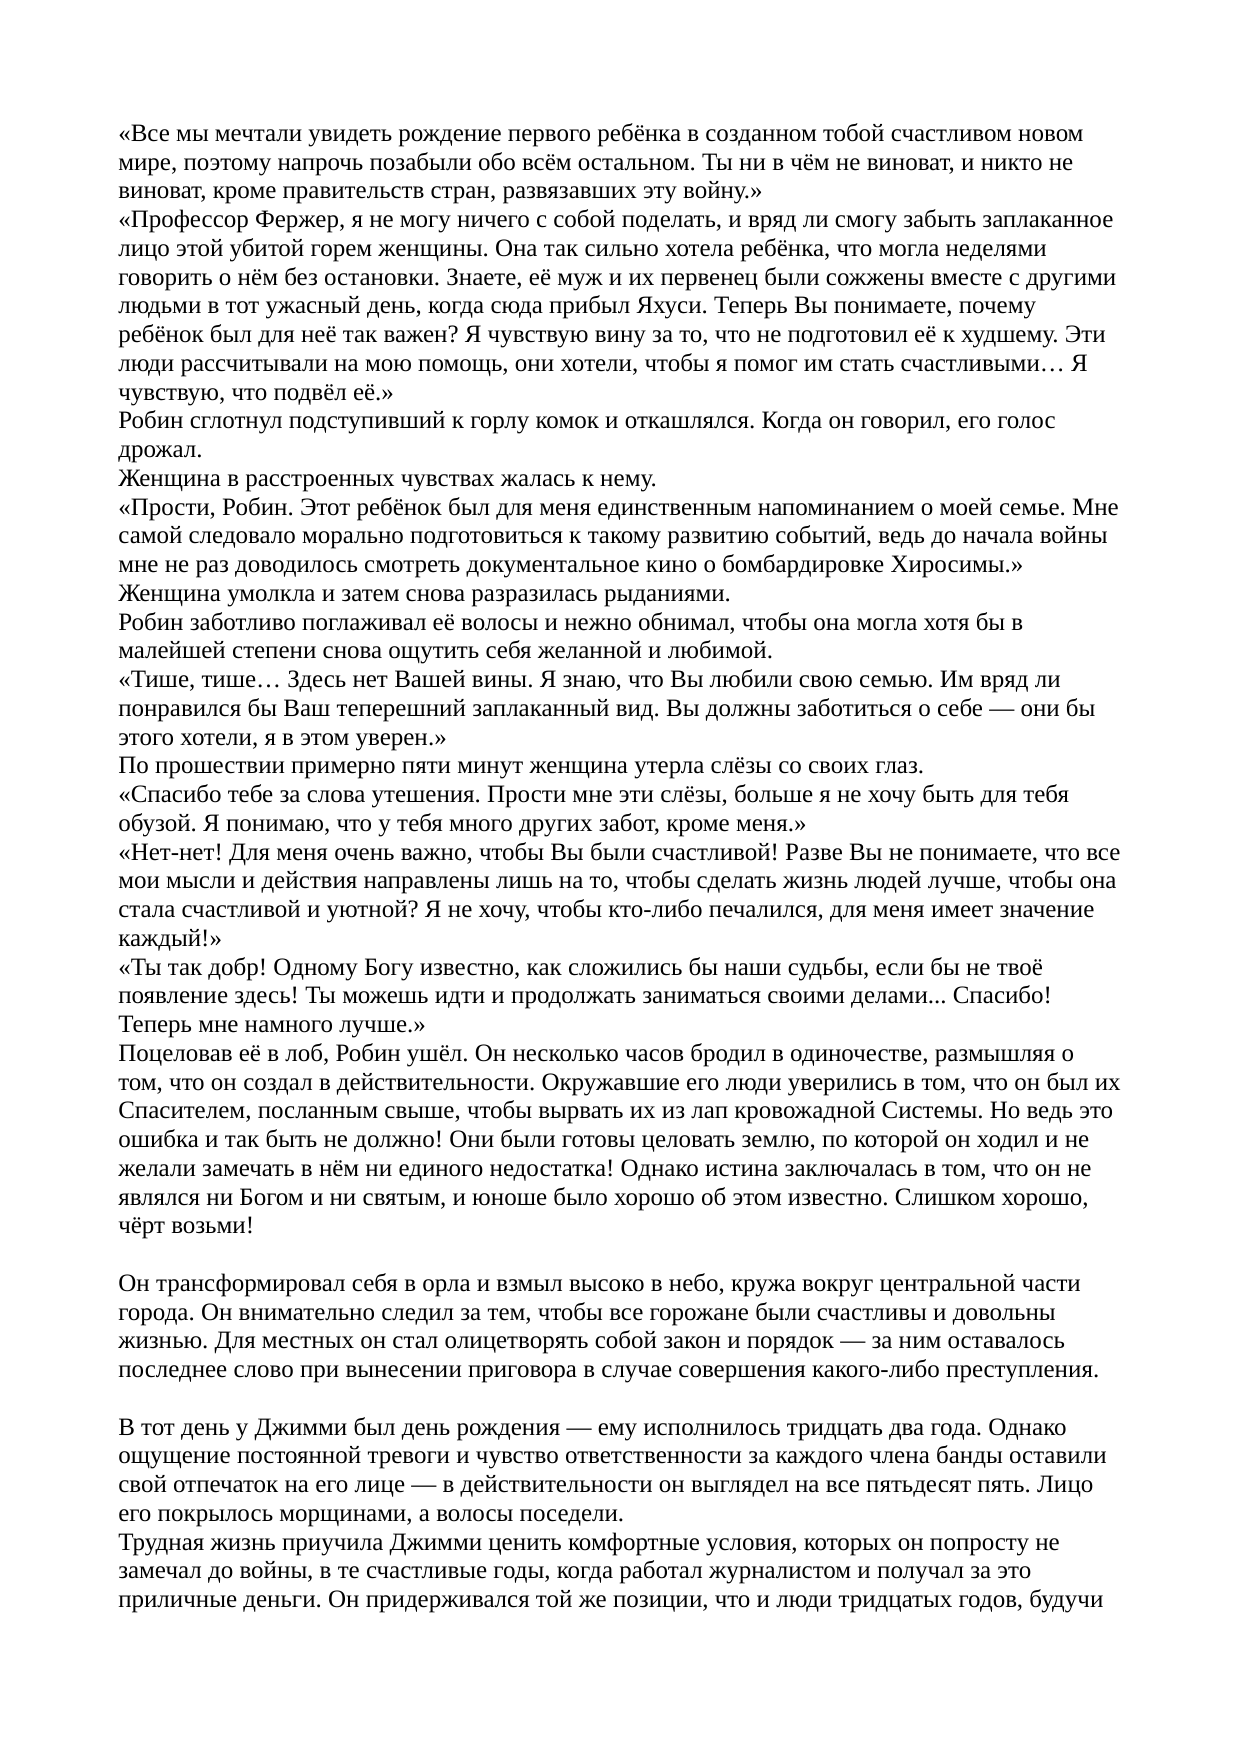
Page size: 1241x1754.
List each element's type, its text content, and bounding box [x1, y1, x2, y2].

text «Прости, Робин. Этот ребёнок был для меня единственным напоминанием о моей семье. Мне самой следовало морально подготовиться к такому развитию событий, ведь до начала войны мне не раз доводилось смотреть документальное кино о бомбардировке Хиросимы.» [118, 492, 1122, 578]
text Поцеловав её в лоб, Робин ушёл. Он несколько часов бродил в одиночестве, размышляя о том, что он создал в действительности. Окружавшие его люди уверились в том, что он был их Спасителем, посланным свыше, чтобы вырвать их из лап кровожадной Системы. Но ведь это ошибка и так быть не должно! Они были готовы целовать землю, по которой он ходил и не желали замечать в нём ни единого недостатка! Однако истина заключалась в том, что он не являлся ни Богом и ни святым, и юноше было хорошо об этом известно. Слишком хорошо, чёрт возьми! [118, 1038, 1122, 1239]
text «Спасибо тебе за слова утешения. Прости мне эти слёзы, больше я не хочу быть для тебя обузой. Я понимаю, что у тебя много других забот, кроме меня.» [118, 779, 1122, 837]
text «Нет-нет! Для меня очень важно, чтобы Вы были счастливой! Разве Вы не понимаете, что все мои мысли и действия направлены лишь на то, чтобы сделать жизнь людей лучше, чтобы она стала счастливой и уютной? Я не хочу, чтобы кто-либо печалился, для меня имеет значение каждый!» [118, 837, 1122, 952]
text «Профессор Фержер, я не могу ничего с собой поделать, и вряд ли смогу забыть заплаканное лицо этой убитой горем женщины. Она так сильно хотела ребёнка, что могла неделями говорить о нём без остановки. Знаете, её муж и их первенец были сожжены вместе с другими людьми в тот ужасный день, когда сюда прибыл Яхуси. Теперь Вы понимаете, почему ребёнок был для неё так важен? Я чувствую вину за то, что не подготовил её к худшему. Эти люди рассчитывали на мою помощь, они хотели, чтобы я помог им стать счастливыми… Я чувствую, что подвёл её.» [118, 204, 1122, 406]
text Робин заботливо поглаживал её волосы и нежно обнимал, чтобы она могла хотя бы в малейшей степени снова ощутить себя желанной и любимой. [118, 607, 1122, 664]
text Женщина умолкла и затем снова разразилась рыданиями. [118, 578, 1122, 607]
text «Тише, тише… Здесь нет Вашей вины. Я знаю, что Вы любили свою семью. Им вряд ли понравился бы Ваш теперешний заплаканный вид. Вы должны заботиться о себе — они бы этого хотели, я в этом уверен.» [118, 664, 1122, 751]
text «Ты так добр! Одному Богу известно, как сложились бы наши судьбы, если бы не твоё появление здесь! Ты можешь идти и продолжать заниматься своими делами... Спасибо! Теперь мне намного лучше.» [118, 952, 1122, 1038]
text Трудная жизнь приучила Джимми ценить комфортные условия, которых он попросту не замечал до войны, в те счастливые годы, когда работал журналистом и получал за это приличные деньги. Он придерживался той же позиции, что и люди тридцатых годов, будучи [118, 1527, 1122, 1613]
text «Все мы мечтали увидеть рождение первого ребёнка в созданном тобой счастливом новом мире, поэтому напрочь позабыли обо всём остальном. Ты ни в чём не виноват, и никто не виноват, кроме правительств стран, развязавших эту войну.» [118, 118, 1122, 204]
text По прошествии примерно пяти минут женщина утерла слёзы со своих глаз. [118, 751, 1122, 779]
text Робин сглотнул подступивший к горлу комок и откашлялся. Когда он говорил, его голос дрожал. [118, 406, 1122, 463]
text Женщина в расстроенных чувствах жалась к нему. [118, 463, 1122, 492]
text Он трансформировал себя в орла и взмыл высоко в небо, кружа вокруг центральной части города. Он внимательно следил за тем, чтобы все горожане были счастливы и довольны жизнью. Для местных он стал олицетворять собой закон и порядок — за ним оставалось последнее слово при вынесении приговора в случае совершения какого-либо преступления. [118, 1268, 1122, 1383]
text В тот день у Джимми был день рождения — ему исполнилось тридцать два года. Однако ощущение постоянной тревоги и чувство ответственности за каждого члена банды оставили свой отпечаток на его лице — в действительности он выглядел на все пятьдесят пять. Лицо его покрылось морщинами, а волосы поседели. [118, 1412, 1122, 1527]
